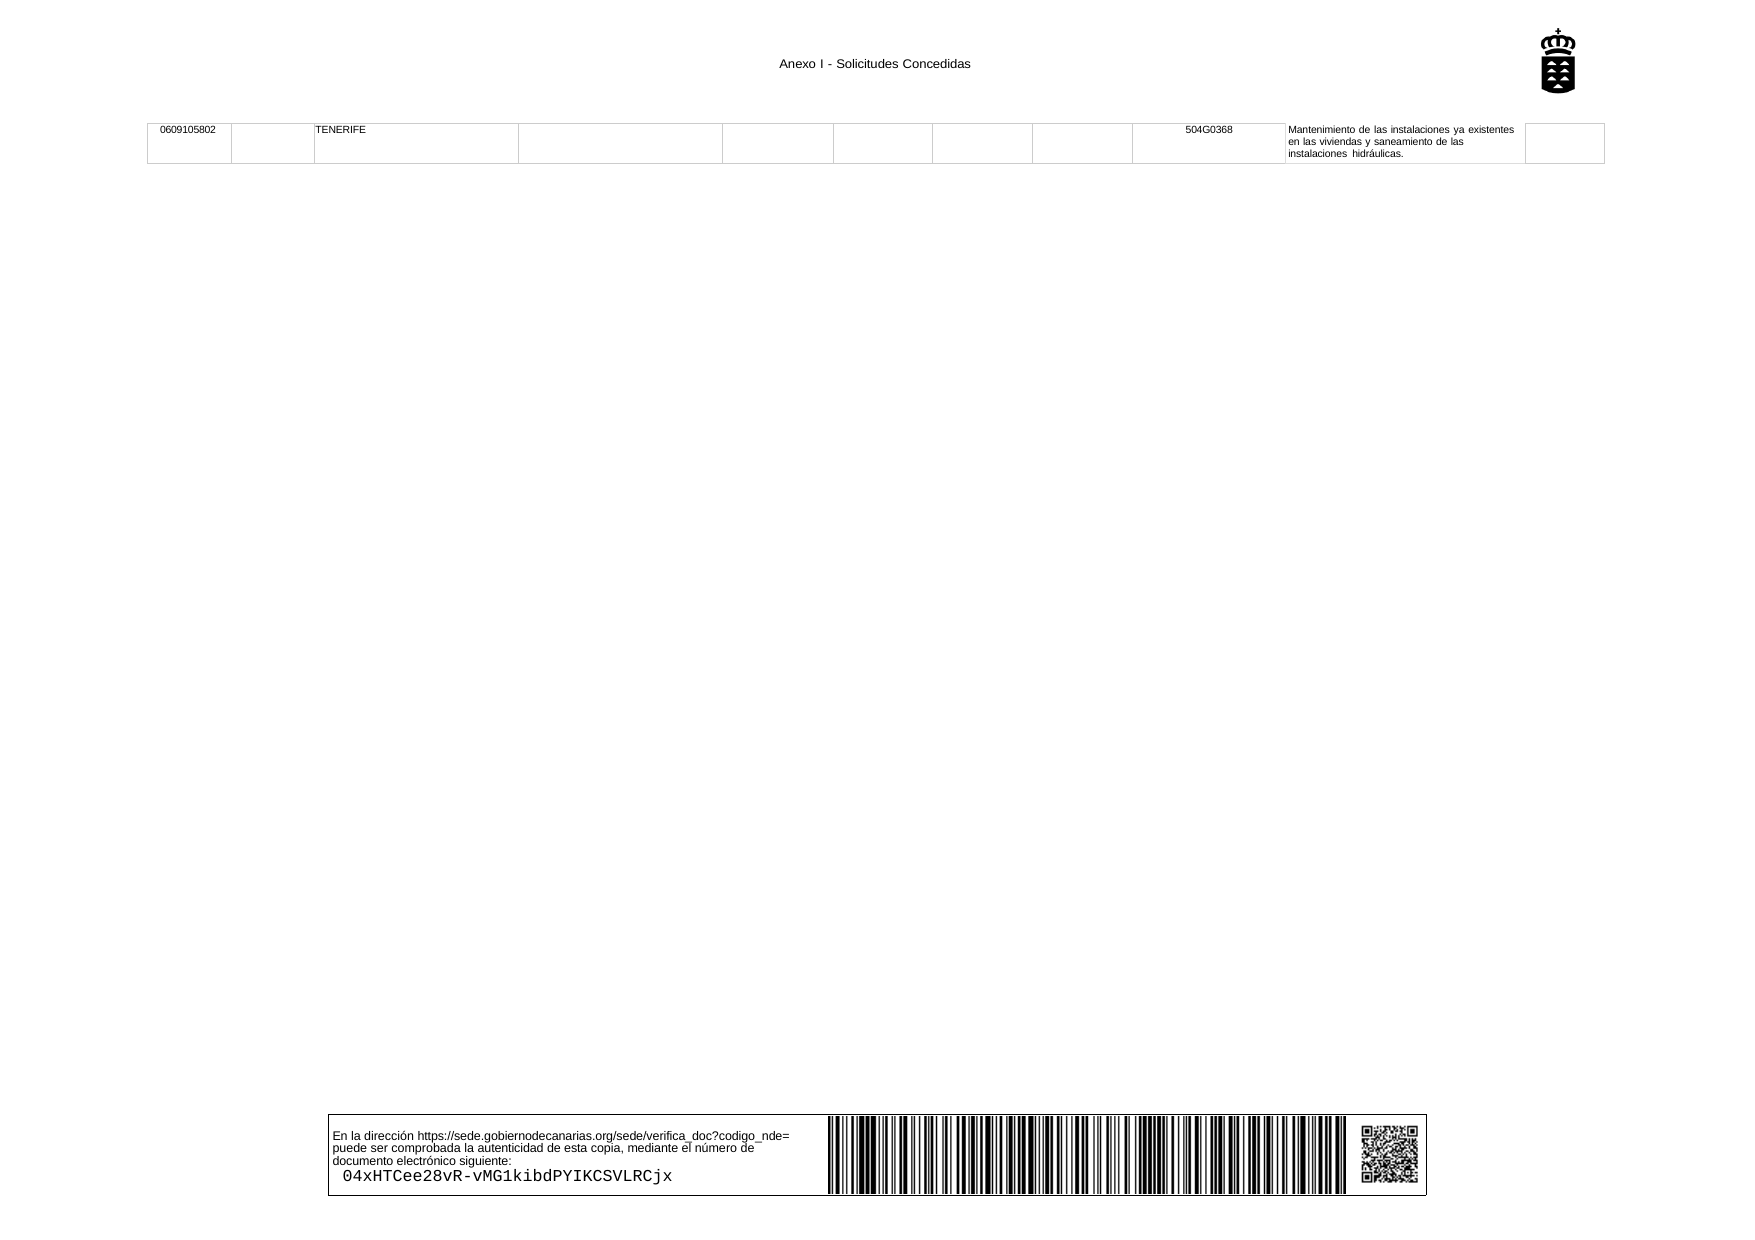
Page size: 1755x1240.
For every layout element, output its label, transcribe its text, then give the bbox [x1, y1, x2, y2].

table_cell Mantenimiento de las instalaciones ya existentes [1286, 123, 1525, 135]
table_cell 504G0368 [1133, 124, 1285, 163]
table_cell TENERIFE [315, 124, 518, 163]
table_cell [519, 124, 722, 163]
table_cell 0609105802 [148, 124, 231, 163]
table_cell en las viviendas y saneamiento de las [1286, 135, 1525, 147]
table_cell [232, 124, 314, 163]
table_cell [834, 124, 932, 163]
table_cell instalaciones hidráulicas. [1286, 147, 1525, 163]
table_cell [1033, 124, 1132, 163]
table_cell [723, 124, 833, 163]
table_cell [933, 124, 1032, 163]
table_cell [1526, 124, 1604, 163]
